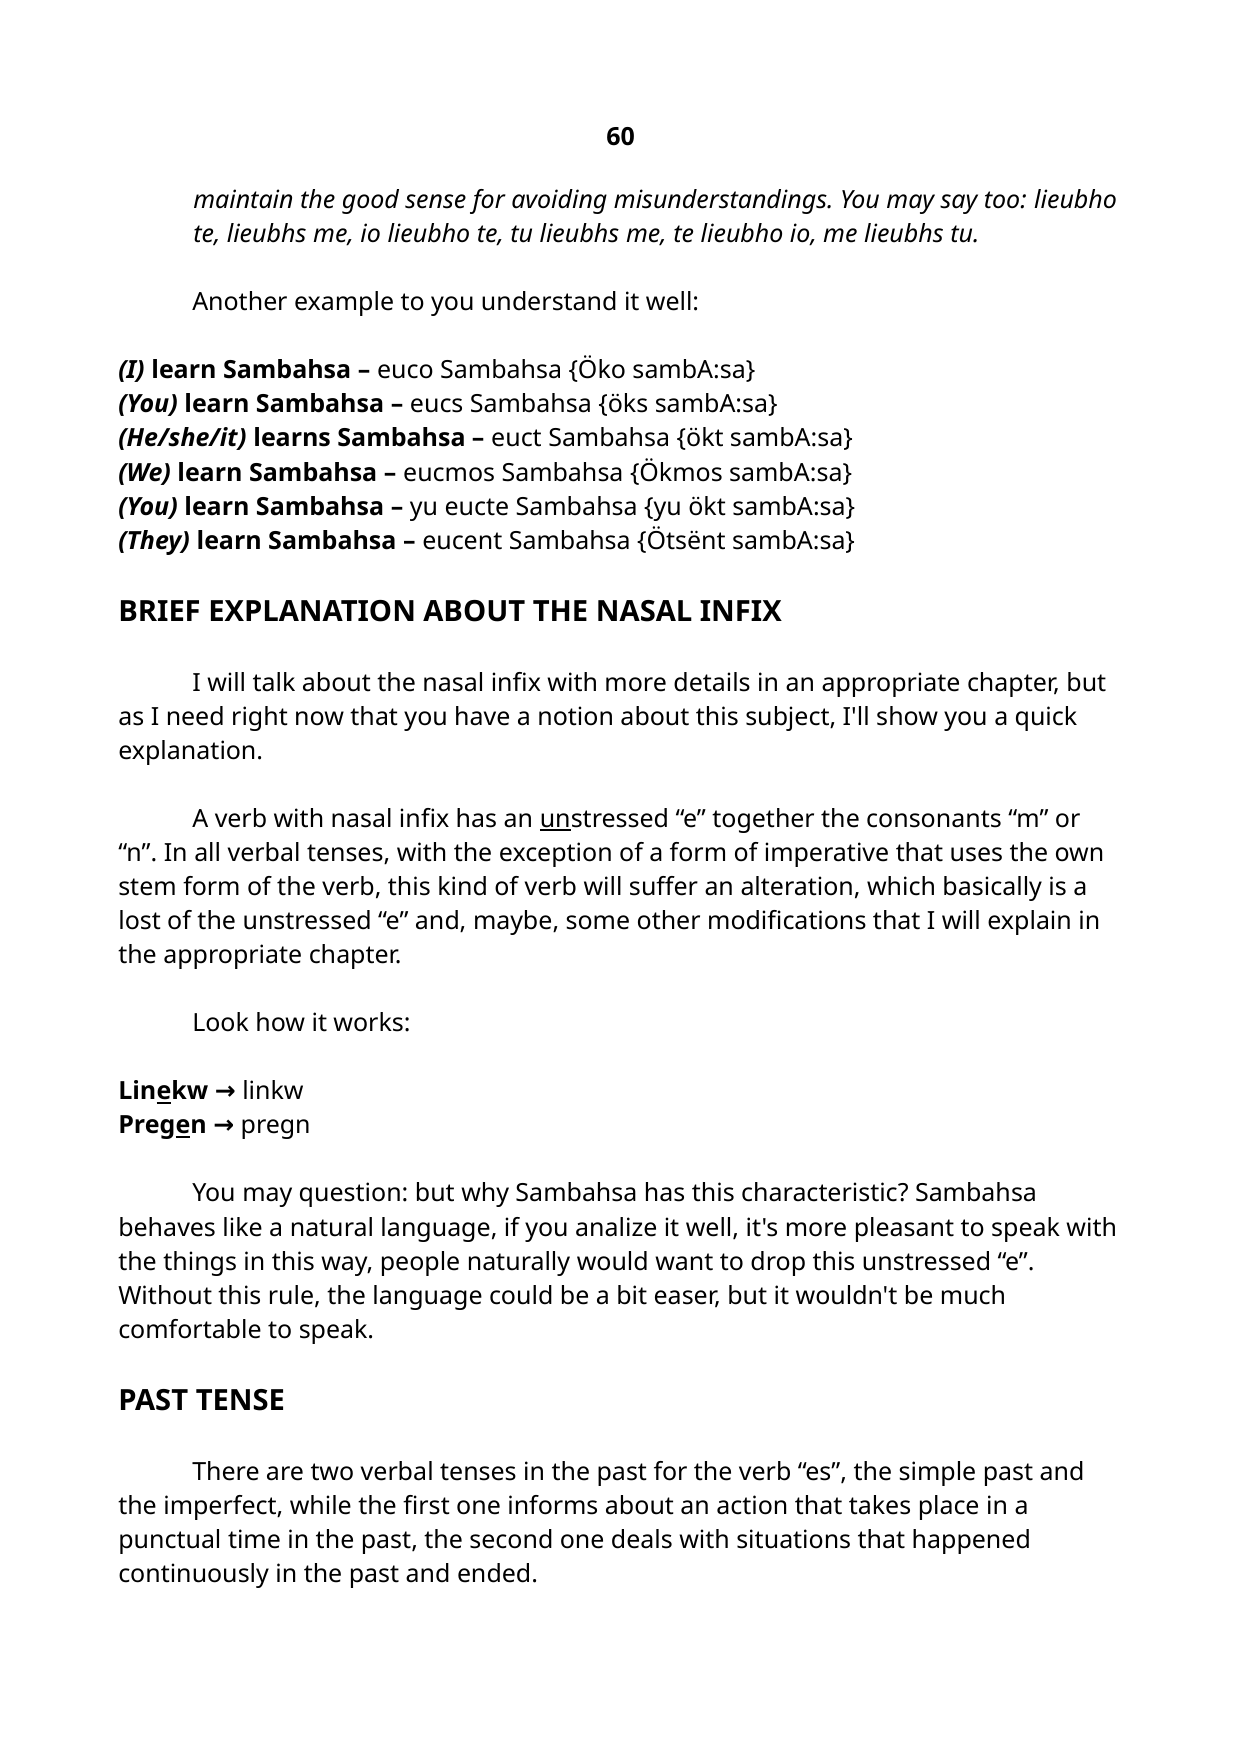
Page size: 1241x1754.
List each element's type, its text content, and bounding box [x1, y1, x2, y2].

text (You) learn Sambahsa – eucs Sambahsa {öks sambA:sa} [118, 386, 1123, 420]
text (We) learn Sambahsa – eucmos Sambahsa {Ökmos sambA:sa} [118, 454, 1123, 488]
text There are two verbal tenses in the past for the verb “es”, the simple past and the imperfect, while the first one informs about an action that takes place in a punctual time in the past, the second one deals with situations that happened continuously in the past and ended. [118, 1453, 1123, 1589]
text Look how it works: [118, 1005, 1123, 1039]
text Pregen → pregn [118, 1107, 1123, 1141]
text You may question: but why Sambahsa has this characteristic? Sambahsa behaves like a natural language, if you analize it well, it's more pleasant to speak with the things in this way, people naturally would want to drop this unstressed “e”. Without this rule, the language could be a bit easer, but it wouldn't be much comfortable to speak. [118, 1175, 1123, 1345]
subtitle BRIEF EXPLANATION ABOUT THE NASAL INFIX [118, 590, 1123, 630]
text A verb with nasal infix has an unstressed “e” together the consonants “m” or “n”. In all verbal tenses, with the exception of a form of imperative that uses the own stem form of the verb, this kind of verb will suffer an alteration, which basically is a lost of the unstressed “e” and, maybe, some other modifications that I will explain in the appropriate chapter. [118, 800, 1123, 971]
text Another example to you understand it well: [118, 284, 1123, 318]
text I will talk about the nasal infix with more details in an appropriate chapter, but as I need right now that you have a notion about this subject, I'll show you a quick explanation. [118, 664, 1123, 766]
text (You) learn Sambahsa – yu eucte Sambahsa {yu ökt sambA:sa} [118, 488, 1123, 522]
text maintain the good sense for avoiding misunderstandings. You may say too: lieubho te, lieubhs me, io lieubho te, tu lieubhs me, te lieubho io, me lieubhs tu. [193, 182, 1123, 250]
text (I) learn Sambahsa – euco Sambahsa {Öko sambA:sa} [118, 352, 1123, 386]
text Linekw → linkw [118, 1073, 1123, 1107]
subtitle PAST TENSE [118, 1379, 1123, 1419]
text (They) learn Sambahsa – eucent Sambahsa {Ötsënt sambA:sa} [118, 522, 1123, 556]
text (He/she/it) learns Sambahsa – euct Sambahsa {ökt sambA:sa} [118, 420, 1123, 454]
